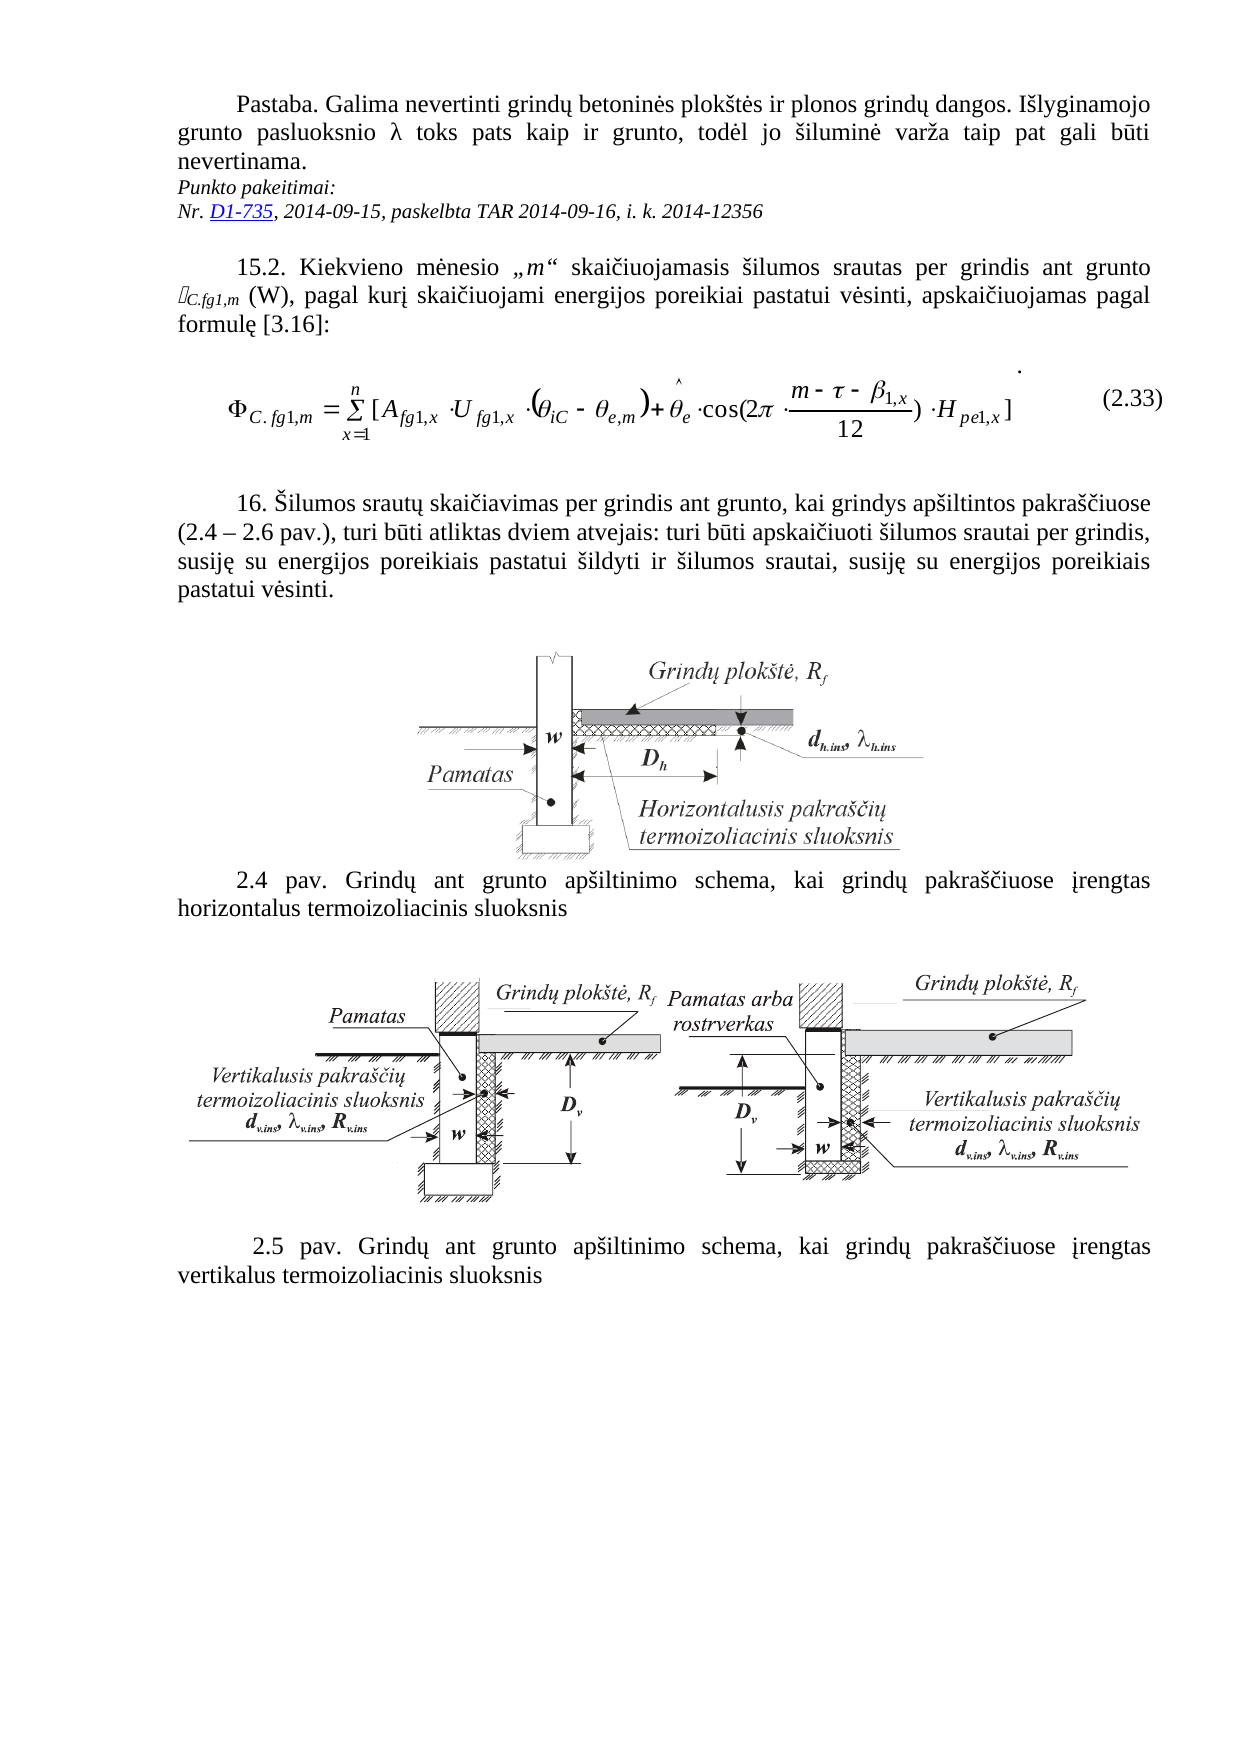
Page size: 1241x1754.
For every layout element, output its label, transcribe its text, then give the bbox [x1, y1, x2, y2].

text Nr. D1-735, 2014-09-15, paskelbta TAR 2014-09-16, i. k. 2014-12356 [177, 199, 1152, 223]
table_header (2.33) [1070, 338, 1174, 459]
text 2.4 pav. Grindų ant grunto apšiltinimo schema, kai grindų pakraščiuose įrengtas horizontalus termoizoliacinis sluoksnis [177, 865, 1152, 922]
text 2.5 pav. Grindų ant grunto apšiltinimo schema, kai grindų pakraščiuose įrengtas vertikalus termoizoliacinis sluoksnis [177, 1231, 1152, 1288]
text 15.2. Kiekvieno mėnesio „m“ skaičiuojamasis šilumos srautas per grindis ant grunto C.fg1,m (W), pagal kurį skaičiuojami energijos poreikiai pastatui vėsinti, apskaičiuojamas pagal formulę [3.16]: [177, 252, 1152, 338]
text 16. Šilumos srautų skaičiavimas per grindis ant grunto, kai grindys apšiltintos pakraščiuose (2.4 – 2.6 pav.), turi būti atliktas dviem atvejais: turi būti apskaičiuoti šilumos srautai per grindis, susiję su energijos poreikiais pastatui šildyti ir šilumos srautai, susiję su energijos poreikiais pastatui vėsinti. [177, 488, 1152, 603]
table_header . [177, 338, 1069, 459]
text Pastaba. Galima nevertinti grindų betoninės plokštės ir plonos grindų dangos. Išlyginamojo grunto pasluoksnio λ toks pats kaip ir grunto, todėl jo šiluminė varža taip pat gali būti nevertinama. [177, 89, 1152, 175]
text Punkto pakeitimai: [177, 175, 1152, 199]
